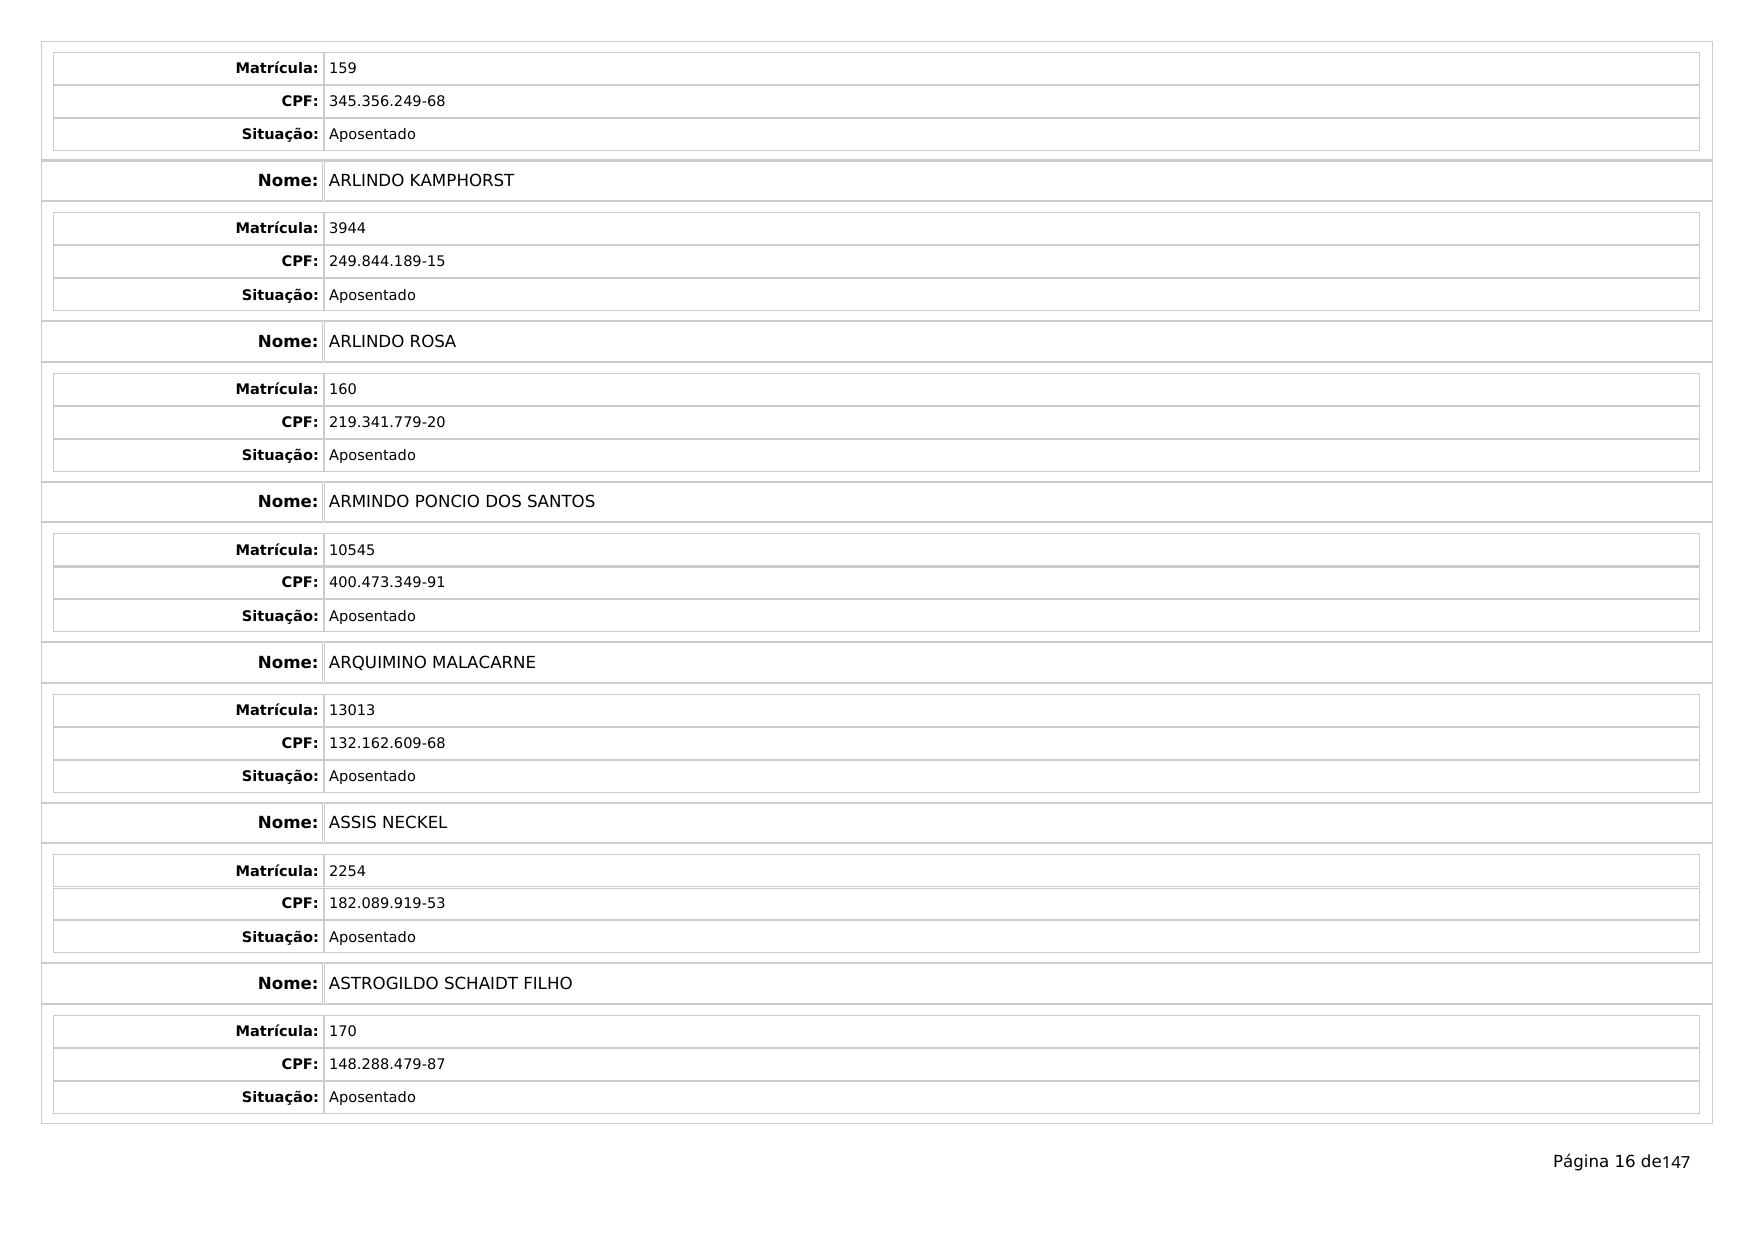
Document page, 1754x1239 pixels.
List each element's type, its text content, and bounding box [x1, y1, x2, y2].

table_cell [1713, 321, 1753, 362]
table_cell [1700, 566, 1708, 599]
table_cell [1708, 373, 1712, 406]
table_cell [0, 1142, 41, 1182]
table_cell [46, 920, 53, 953]
table_cell ARLINDO ROSA [325, 322, 1712, 361]
table_header [1700, 206, 1708, 212]
table_cell [46, 888, 53, 920]
table_header [53, 848, 324, 854]
table_cell [42, 1005, 1712, 1123]
table_cell [46, 85, 53, 118]
table_cell [1700, 52, 1708, 85]
table_cell [42, 523, 1712, 641]
table_cell [1713, 1142, 1753, 1182]
table_cell Matrícula: [54, 213, 323, 244]
table_cell CPF: [54, 86, 323, 117]
table_cell [1708, 888, 1712, 920]
table_cell ARLINDO KAMPHORST [325, 162, 1712, 200]
table_cell [41, 1124, 323, 1142]
table_header [324, 206, 1700, 212]
table_cell [1708, 533, 1712, 566]
table_cell [1708, 694, 1712, 727]
table_cell [1708, 1081, 1712, 1114]
table_cell Situação: [54, 119, 323, 150]
table_header [0, 0, 41, 41]
table_cell [0, 1004, 41, 1124]
table_cell Matrícula: [54, 695, 323, 726]
table_header [1531, 0, 1662, 41]
table_cell CPF: [54, 1049, 323, 1080]
table_cell [41, 1142, 323, 1182]
table_cell [324, 1124, 1531, 1142]
table_header [1713, 0, 1753, 41]
table_cell ASTROGILDO SCHAIDT FILHO [325, 964, 1712, 1003]
table_cell 10545 [325, 534, 1699, 565]
table_header [324, 1009, 1700, 1015]
table_cell [1708, 439, 1712, 472]
table_cell Aposentado [325, 279, 1699, 310]
table_cell [1700, 760, 1708, 793]
table_cell [46, 439, 53, 472]
table_header [53, 688, 324, 694]
table_cell [1713, 362, 1753, 482]
table_cell [1700, 920, 1708, 953]
table_cell Aposentado [325, 440, 1699, 471]
table_cell [1700, 1015, 1708, 1048]
table_cell Matrícula: [54, 1016, 323, 1047]
table_header [46, 688, 53, 694]
table_cell 148.288.479-87 [325, 1049, 1699, 1080]
table_header [46, 1009, 53, 1015]
table_cell [46, 854, 53, 887]
table_cell [0, 522, 41, 642]
table_cell [1531, 1124, 1662, 1142]
table_cell [46, 118, 53, 151]
table_cell Aposentado [325, 600, 1699, 631]
table_cell Aposentado [325, 1082, 1699, 1113]
table_header [1700, 1009, 1708, 1015]
table_cell [1700, 599, 1708, 632]
table_cell [46, 373, 53, 406]
table_cell 249.844.189-15 [325, 246, 1699, 277]
table_cell ASSIS NECKEL [325, 804, 1712, 842]
table_cell [46, 566, 53, 599]
table_header [53, 1009, 324, 1015]
table_header [1700, 527, 1708, 533]
table_cell [42, 363, 1712, 481]
table_cell [1713, 482, 1753, 522]
table_cell [1700, 278, 1708, 311]
table_cell Nome: [42, 804, 322, 842]
table_cell [1713, 1004, 1753, 1124]
table_cell [1700, 245, 1708, 278]
table_cell [0, 1124, 41, 1142]
table_cell Página 16 de [1531, 1142, 1662, 1182]
table_cell [42, 202, 1712, 320]
table_cell [1713, 963, 1753, 1004]
table_cell [1708, 85, 1712, 118]
table_cell [1700, 694, 1708, 727]
table_cell [0, 161, 41, 201]
table_header [324, 367, 1700, 373]
table_header [53, 527, 324, 533]
table_cell [46, 760, 53, 793]
table_header [324, 0, 1531, 41]
table_cell [1700, 727, 1708, 760]
table_cell Nome: [42, 643, 322, 682]
table_cell Situação: [54, 440, 323, 471]
table_cell [1708, 1015, 1712, 1048]
table_header [1662, 0, 1713, 41]
table_cell [46, 599, 53, 632]
table_cell 2254 [325, 855, 1699, 886]
table_header [46, 367, 53, 373]
table_cell 170 [325, 1016, 1699, 1047]
table_cell [42, 42, 1712, 159]
table_cell [1708, 599, 1712, 632]
table_cell [46, 533, 53, 566]
table_cell [1708, 1048, 1712, 1081]
table_cell [1713, 41, 1753, 161]
table_cell [1700, 85, 1708, 118]
table_header [46, 848, 53, 854]
table_cell [46, 1081, 53, 1114]
table_cell Situação: [54, 600, 323, 631]
table_cell [324, 1142, 1531, 1182]
table_cell [46, 278, 53, 311]
table_cell Matrícula: [54, 855, 323, 886]
table_cell [1708, 920, 1712, 953]
table_cell [1700, 1081, 1708, 1114]
table_cell [1708, 278, 1712, 311]
table_cell [1700, 854, 1708, 887]
table_cell [0, 201, 41, 321]
table_cell [0, 683, 41, 803]
table_cell [1700, 373, 1708, 406]
table_cell 147 [1662, 1142, 1713, 1182]
table_cell 400.473.349-91 [325, 568, 1699, 598]
table_cell [1713, 522, 1753, 642]
table_cell [46, 212, 53, 245]
table_header [1700, 848, 1708, 854]
table_cell [42, 844, 1712, 962]
table_cell [46, 245, 53, 278]
table_cell Matrícula: [54, 374, 323, 405]
table_cell 132.162.609-68 [325, 728, 1699, 759]
table_header [46, 206, 53, 212]
table_cell [1700, 118, 1708, 151]
table_cell CPF: [54, 728, 323, 759]
table_cell 160 [325, 374, 1699, 405]
table_cell Aposentado [325, 761, 1699, 792]
table_cell [1708, 212, 1712, 245]
table_cell Aposentado [325, 921, 1699, 952]
table_header [46, 527, 53, 533]
table_cell Nome: [42, 322, 322, 361]
table_cell 159 [325, 53, 1699, 84]
table_cell Situação: [54, 1082, 323, 1113]
table_cell [1708, 854, 1712, 887]
table_header [1700, 367, 1708, 373]
table_cell Nome: [42, 964, 322, 1003]
table_header [1700, 688, 1708, 694]
table_cell Matrícula: [54, 53, 323, 84]
table_cell [46, 1015, 53, 1048]
table_cell 345.356.249-68 [325, 86, 1699, 117]
table_cell 182.089.919-53 [325, 889, 1699, 919]
table_cell [0, 321, 41, 362]
table_cell [46, 1048, 53, 1081]
table_cell 219.341.779-20 [325, 407, 1699, 438]
table_cell [1700, 439, 1708, 472]
table_header [53, 206, 324, 212]
table_cell [1708, 245, 1712, 278]
table_cell [0, 482, 41, 522]
table_cell [1713, 843, 1753, 963]
table_cell CPF: [54, 246, 323, 277]
table_cell Nome: [42, 162, 322, 200]
table_cell CPF: [54, 407, 323, 438]
table_cell [0, 843, 41, 963]
table_cell [1700, 888, 1708, 920]
table_header [324, 688, 1700, 694]
table_cell ARQUIMINO MALACARNE [325, 643, 1712, 682]
table_cell [46, 52, 53, 85]
table_cell [0, 362, 41, 482]
table_header [324, 848, 1700, 854]
table_cell [46, 406, 53, 439]
table_cell [0, 642, 41, 683]
table_cell [1713, 1124, 1753, 1142]
table_cell [1713, 161, 1753, 201]
table_cell 13013 [325, 695, 1699, 726]
table_cell [1708, 406, 1712, 439]
table_cell [0, 803, 41, 843]
table_cell [1708, 566, 1712, 599]
table_header [1700, 46, 1708, 52]
table_cell Nome: [42, 483, 322, 521]
table_header [324, 527, 1700, 533]
table_cell [46, 727, 53, 760]
table_cell [0, 963, 41, 1004]
table_cell [1700, 212, 1708, 245]
table_header [41, 0, 323, 41]
table_cell [1708, 52, 1712, 85]
table_cell [1713, 642, 1753, 683]
table_cell CPF: [54, 889, 323, 919]
table_header [324, 46, 1700, 52]
table_cell [1713, 803, 1753, 843]
table_header [46, 46, 53, 52]
table_cell [1700, 1048, 1708, 1081]
table_cell [0, 41, 41, 161]
table_cell [42, 684, 1712, 802]
table_cell [1662, 1124, 1713, 1142]
table_cell [1713, 201, 1753, 321]
table_cell [1708, 760, 1712, 793]
table_cell Situação: [54, 921, 323, 952]
table_header [53, 46, 324, 52]
table_cell [46, 694, 53, 727]
table_cell Situação: [54, 279, 323, 310]
table_cell ARMINDO PONCIO DOS SANTOS [325, 483, 1712, 521]
table_header [53, 367, 324, 373]
table_cell [1713, 683, 1753, 803]
table_cell Aposentado [325, 119, 1699, 150]
table_cell [1700, 533, 1708, 566]
table_cell Situação: [54, 761, 323, 792]
table_cell 3944 [325, 213, 1699, 244]
table_cell CPF: [54, 568, 323, 598]
table_cell Matrícula: [54, 534, 323, 565]
table_cell [1708, 118, 1712, 151]
table_cell [1708, 727, 1712, 760]
table_cell [1700, 406, 1708, 439]
